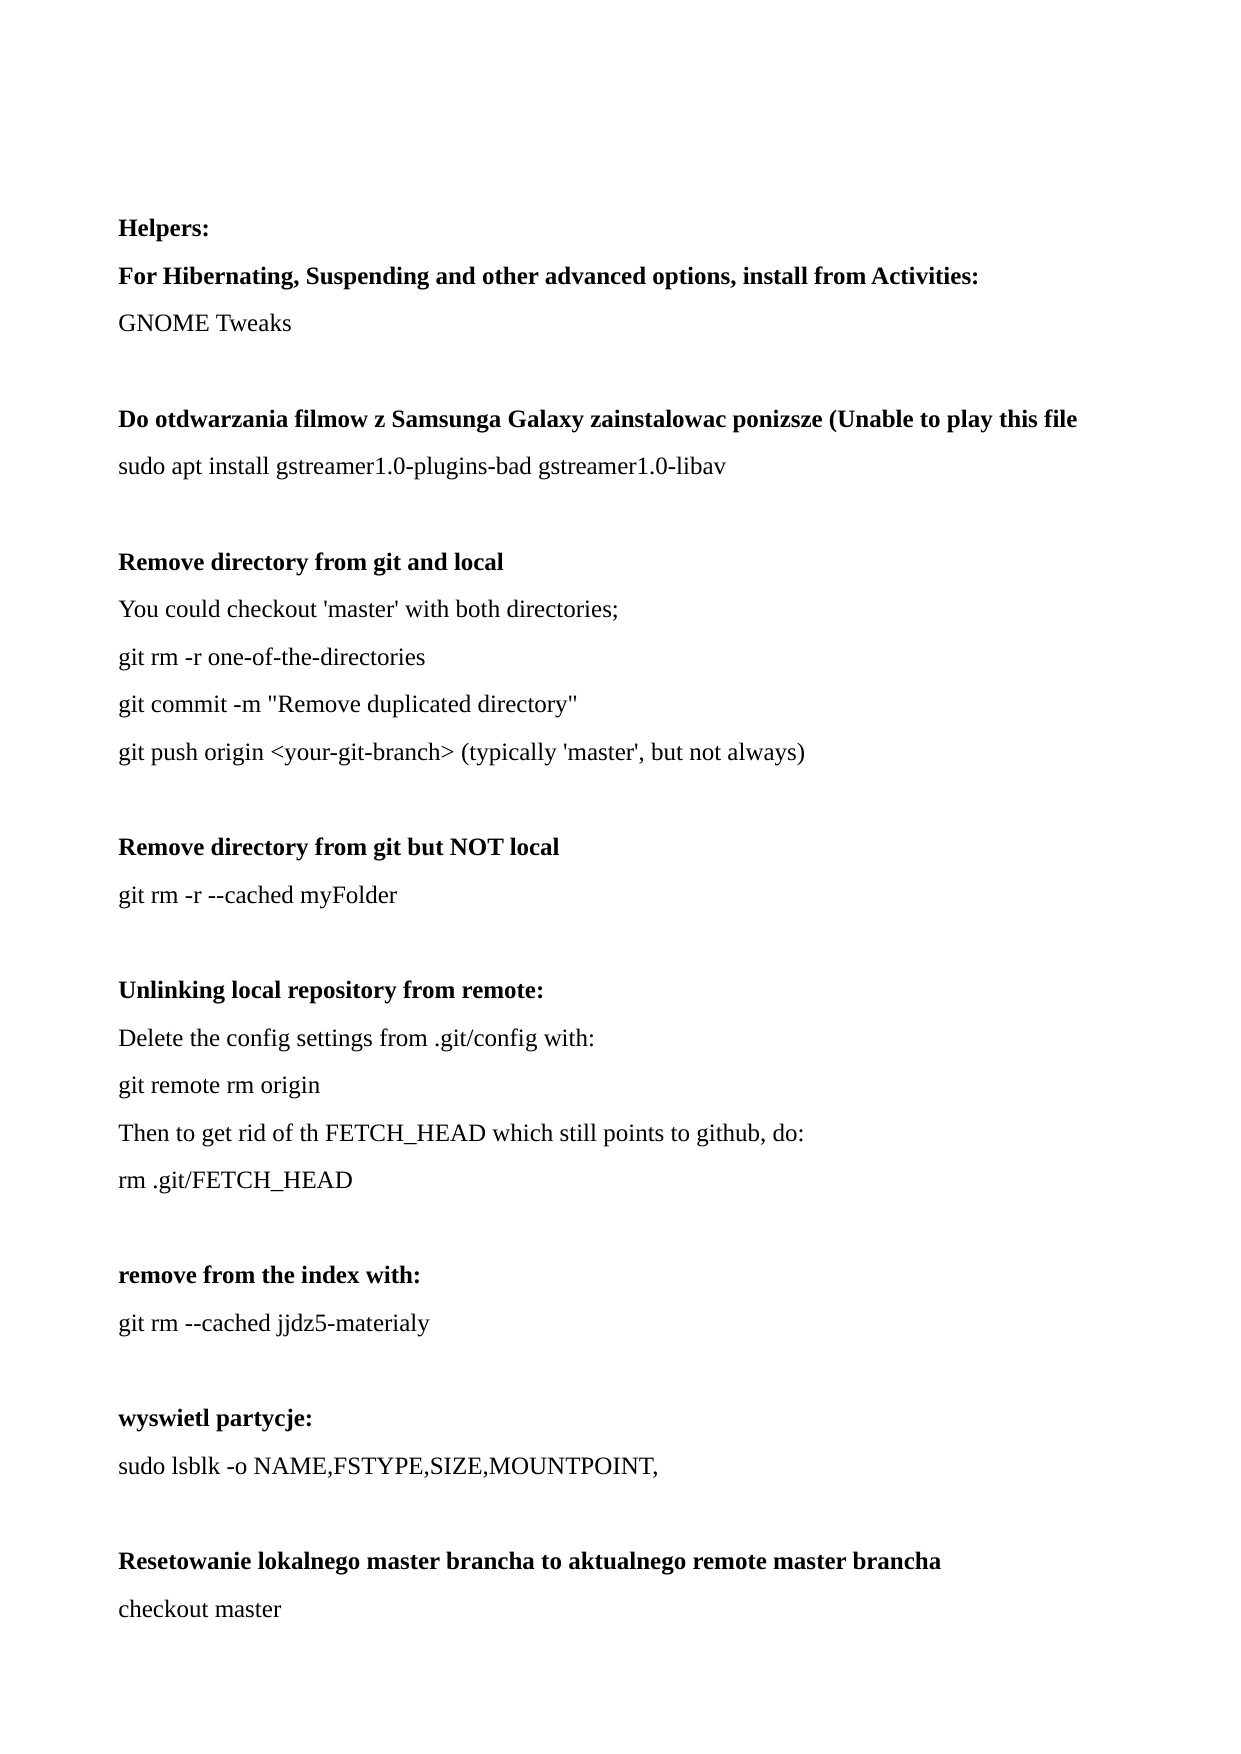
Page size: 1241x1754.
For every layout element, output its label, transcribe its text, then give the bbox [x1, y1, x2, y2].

text git remote rm origin [118, 1070, 1122, 1099]
text sudo apt install gstreamer1.0-plugins-bad gstreamer1.0-libav [118, 451, 1122, 480]
text wyswietl partycje: [118, 1403, 1122, 1432]
text Helpers: [118, 213, 1122, 242]
text rm .git/FETCH_HEAD [118, 1165, 1122, 1194]
text Then to get rid of th FETCH_HEAD which still points to github, do: [118, 1118, 1122, 1147]
text Do otdwarzania filmow z Samsunga Galaxy zainstalowac ponizsze (Unable to play this file [118, 404, 1122, 432]
text Resetowanie lokalnego master brancha to aktualnego remote master brancha [118, 1546, 1122, 1575]
text Delete the config settings from .git/config with: [118, 1023, 1122, 1051]
text GNOME Tweaks [118, 308, 1122, 337]
text Remove directory from git and local [118, 547, 1122, 575]
text Remove directory from git but NOT local [118, 832, 1122, 861]
text sudo lsblk -o NAME,FSTYPE,SIZE,MOUNTPOINT, [118, 1451, 1122, 1480]
text git rm -r one-of-the-directories [118, 642, 1122, 671]
text git commit -m "Remove duplicated directory" [118, 689, 1122, 718]
text git push origin <your-git-branch> (typically 'master', but not always) [118, 737, 1122, 766]
text You could checkout 'master' with both directories; [118, 594, 1122, 623]
text git rm --cached jjdz5-materialy [118, 1308, 1122, 1337]
text For Hibernating, Suspending and other advanced options, install from Activities: [118, 261, 1122, 290]
text git rm -r --cached myFolder [118, 880, 1122, 908]
text Unlinking local repository from remote: [118, 975, 1122, 1004]
text checkout master [118, 1594, 1122, 1623]
text remove from the index with: [118, 1261, 1122, 1289]
